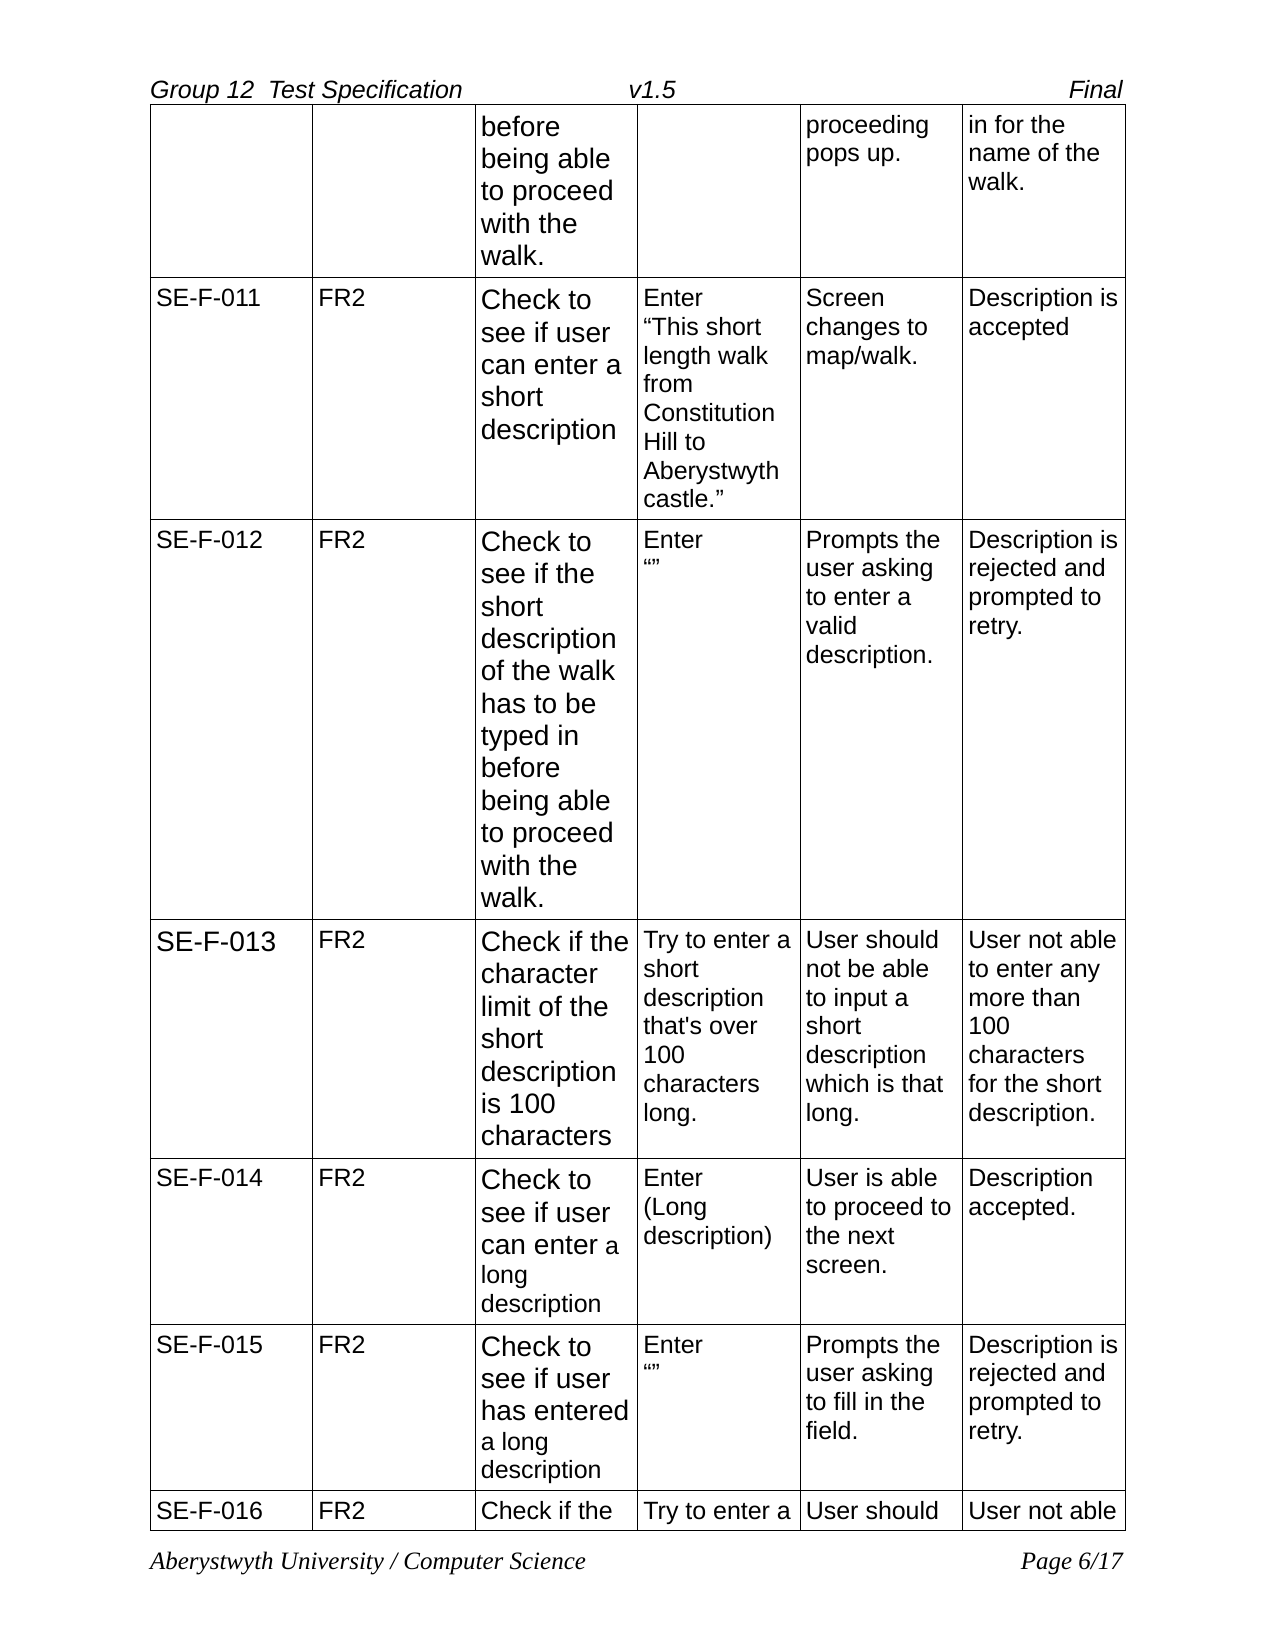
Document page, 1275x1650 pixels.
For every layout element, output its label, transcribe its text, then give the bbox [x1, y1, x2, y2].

table_cell Enter (Long description) [638, 1159, 800, 1324]
table_cell Enter “” [638, 520, 800, 919]
table_cell [151, 105, 312, 277]
table_cell [638, 105, 800, 277]
table_cell FR2 [313, 278, 475, 519]
table_cell User should not be able to input a short description which is that long. [801, 920, 962, 1157]
table_cell SE-F-012 [151, 520, 312, 919]
table_cell Check to see if user can enter a short description [476, 278, 637, 519]
table_cell FR2 [313, 1325, 475, 1490]
table_cell Prompts the user asking to enter a valid description. [801, 520, 962, 919]
table_cell SE-F-015 [151, 1325, 312, 1490]
table_cell Try to enter a [638, 1491, 800, 1530]
table_cell [313, 105, 475, 277]
table_cell SE-F-013 [151, 920, 312, 1157]
table_cell Enter “” [638, 1325, 800, 1490]
table_cell User not able to enter any more than 100 characters for the short description. [963, 920, 1125, 1157]
table_cell Description is rejected and prompted to retry. [963, 1325, 1125, 1490]
table_cell FR2 [313, 1159, 475, 1324]
table_cell FR2 [313, 520, 475, 919]
table_cell Try to enter a short description that's over 100 characters long. [638, 920, 800, 1157]
table_cell Check to see if the short description of the walk has to be typed in before being able to proceed with the walk. [476, 520, 637, 919]
table_cell User should [801, 1491, 962, 1530]
table_cell Check to see if user has entered a long description [476, 1325, 637, 1490]
table_cell in for the name of the walk. [963, 105, 1125, 277]
table_cell proceeding pops up. [801, 105, 962, 277]
table_cell User is able to proceed to the next screen. [801, 1159, 962, 1324]
table_cell Description is rejected and prompted to retry. [963, 520, 1125, 919]
table_cell FR2 [313, 920, 475, 1157]
table_cell before being able to proceed with the walk. [476, 105, 637, 277]
table_cell Check if the character limit of the short description is 100 characters [476, 920, 637, 1157]
table_cell Enter “This short length walk from Constitution Hill to Aberystwyth castle.” [638, 278, 800, 519]
table_cell SE-F-016 [151, 1491, 312, 1530]
table_cell SE-F-011 [151, 278, 312, 519]
table_cell FR2 [313, 1491, 475, 1530]
table_cell Prompts the user asking to fill in the field. [801, 1325, 962, 1490]
table_cell User not able [963, 1491, 1125, 1530]
table_cell Check if the [476, 1491, 637, 1530]
table_cell Screen changes to map/walk. [801, 278, 962, 519]
table_cell Description accepted. [963, 1159, 1125, 1324]
table_cell SE-F-014 [151, 1159, 312, 1324]
table_cell Description is accepted [963, 278, 1125, 519]
table_cell Check to see if user can enter a long description [476, 1159, 637, 1324]
